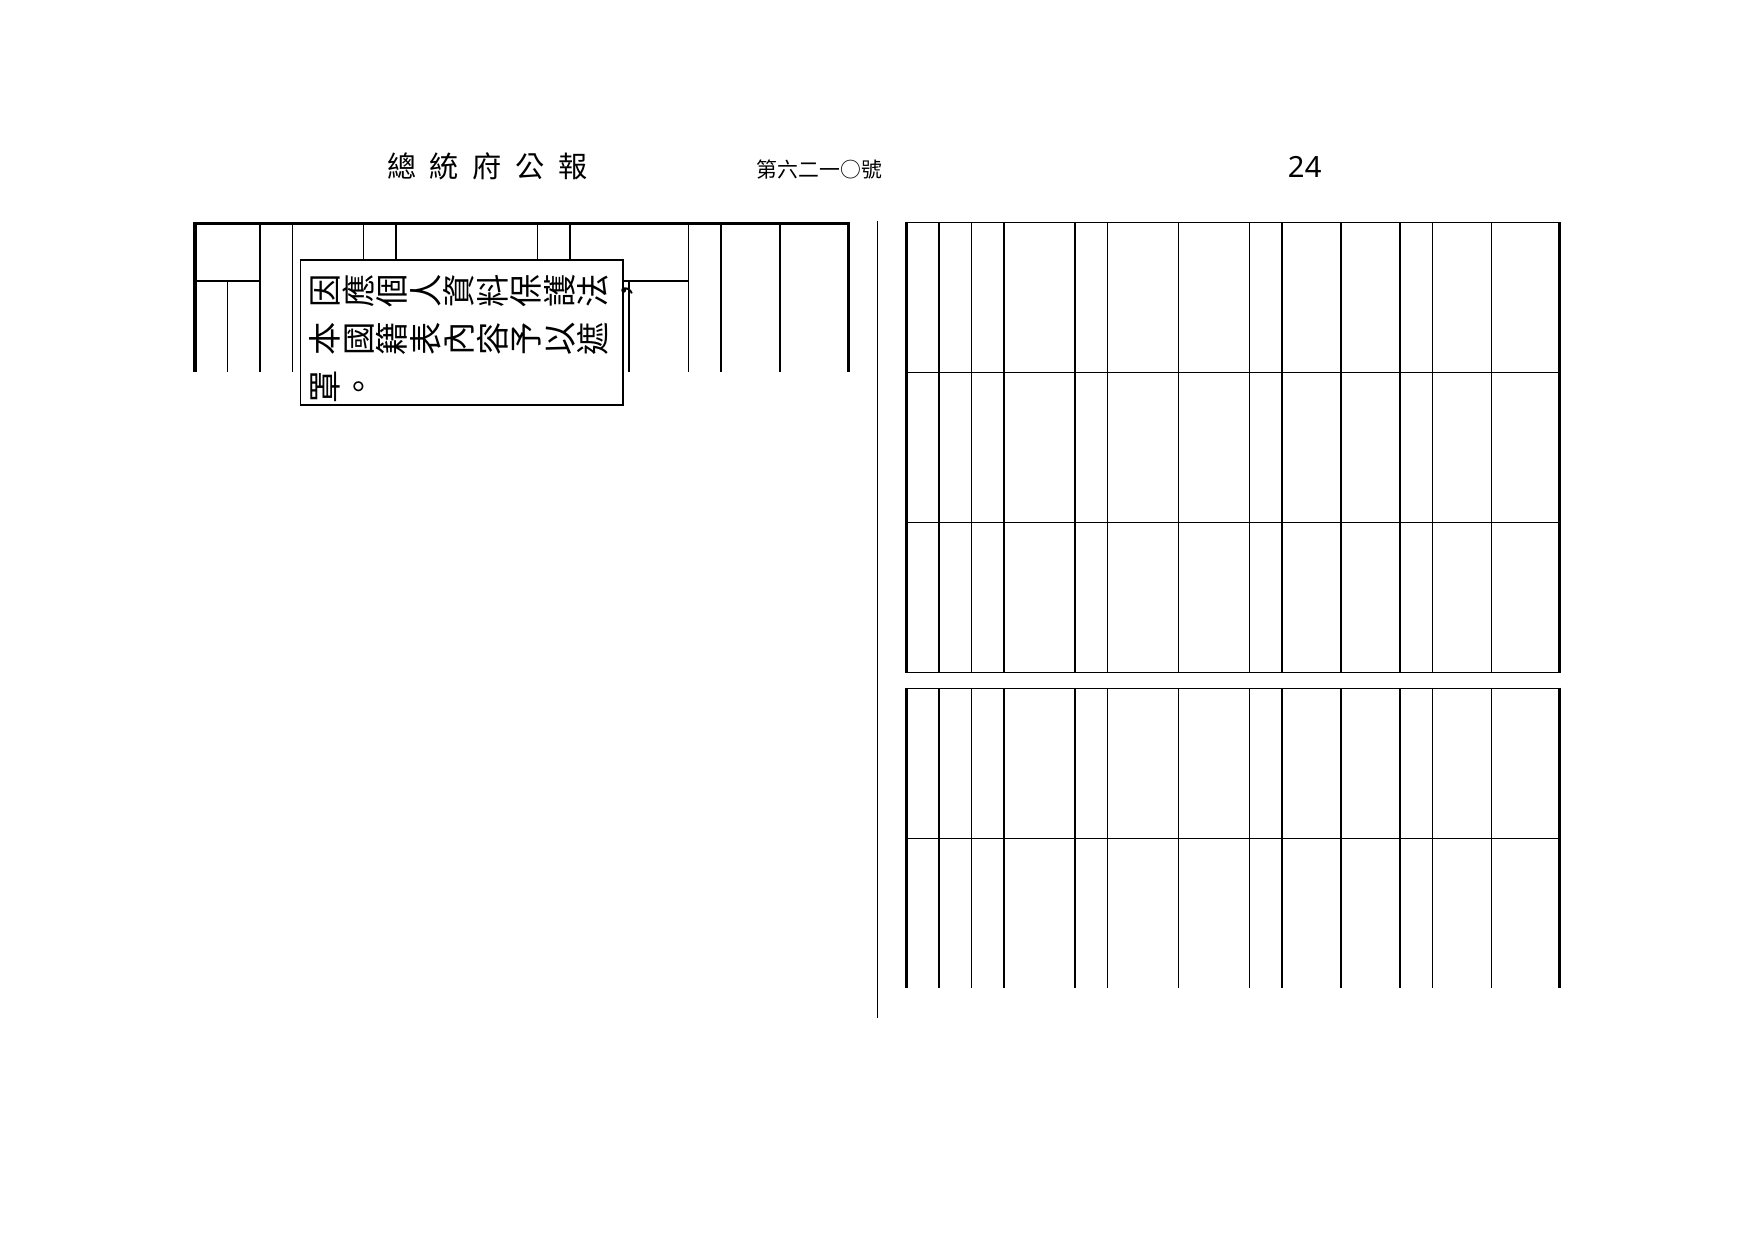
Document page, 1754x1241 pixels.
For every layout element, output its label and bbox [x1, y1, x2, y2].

table_cell [1226, 373, 1249, 522]
table_cell [1226, 223, 1249, 372]
table_cell [1462, 373, 1491, 522]
table_header [781, 225, 847, 372]
table_cell [1076, 373, 1107, 522]
table_cell [940, 523, 971, 672]
table_header [1028, 689, 1051, 838]
table_cell [940, 223, 971, 372]
table_cell [1433, 373, 1462, 522]
table_cell [1311, 839, 1340, 988]
table_cell [1179, 839, 1202, 988]
table_cell [1005, 839, 1028, 988]
table_cell [1051, 839, 1074, 988]
table_cell [1051, 373, 1074, 522]
table_header [1131, 689, 1155, 838]
table_cell [1492, 839, 1513, 988]
table_cell [972, 839, 1003, 988]
table_cell [1202, 839, 1226, 988]
table_header [1492, 689, 1513, 838]
table_header [1342, 689, 1370, 838]
table_cell [1524, 523, 1558, 672]
table_cell [972, 223, 1003, 372]
table_cell [1462, 223, 1491, 372]
table_cell [1370, 373, 1399, 522]
table_cell [1202, 523, 1226, 672]
table_header [1401, 689, 1432, 838]
table_cell [1462, 839, 1491, 988]
table_cell [1131, 839, 1155, 988]
table_header [1283, 689, 1311, 838]
table_header [1155, 689, 1178, 838]
table_header [1535, 689, 1558, 838]
table_cell [197, 282, 227, 372]
table_cell [1342, 839, 1370, 988]
table_cell [1401, 839, 1432, 988]
table_header [261, 225, 292, 372]
table_cell [1202, 373, 1226, 522]
table_cell [1028, 523, 1051, 672]
table_header [1179, 689, 1202, 838]
table_header [364, 225, 395, 259]
table_cell [1028, 839, 1051, 988]
table_cell [1370, 839, 1399, 988]
table_cell [1492, 223, 1524, 372]
table_header [1513, 689, 1535, 838]
table_cell [1108, 523, 1131, 672]
table_cell [908, 523, 938, 672]
table_header [1370, 689, 1399, 838]
table_header [538, 225, 569, 259]
table_header [1462, 689, 1491, 838]
table_header [908, 689, 938, 838]
table_cell [1342, 223, 1370, 372]
table_cell [1108, 373, 1131, 522]
table_cell [940, 373, 971, 522]
table_cell [1250, 523, 1281, 672]
table_cell [972, 373, 1003, 522]
table_cell [1076, 523, 1107, 672]
table_cell [1370, 223, 1399, 372]
table_cell [1311, 373, 1340, 522]
table_cell [1250, 373, 1281, 522]
table_cell [940, 839, 971, 988]
table_header [571, 225, 688, 280]
table_cell [1226, 839, 1249, 988]
table_header [1250, 689, 1281, 838]
table_header [397, 225, 537, 259]
table_cell [1076, 223, 1107, 372]
table_cell [1401, 523, 1432, 672]
table_cell [1179, 523, 1202, 672]
table_cell [1005, 523, 1028, 672]
table_cell [1370, 523, 1399, 672]
table_cell [1433, 523, 1462, 672]
table_cell [1155, 839, 1178, 988]
table_cell [1283, 223, 1311, 372]
table_cell [1131, 373, 1155, 522]
table_cell [1028, 223, 1051, 372]
table_header [972, 689, 1003, 838]
table_cell [1028, 373, 1051, 522]
table_cell [630, 282, 688, 372]
table_cell [1401, 373, 1432, 522]
table_cell [1051, 223, 1074, 372]
table_cell [1155, 373, 1178, 522]
table_cell [1250, 839, 1281, 988]
table_cell [1535, 839, 1558, 988]
table_header [940, 689, 971, 838]
table_cell [624, 290, 628, 372]
table_cell [972, 523, 1003, 672]
table_cell [1131, 223, 1155, 372]
table_cell [1524, 373, 1558, 522]
table_header [1051, 689, 1074, 838]
table_cell [1131, 523, 1155, 672]
table_cell [1051, 523, 1074, 672]
table_header [689, 225, 720, 372]
table_header [293, 225, 363, 372]
table_cell [1250, 223, 1281, 372]
table_cell [1226, 523, 1249, 672]
table_cell [1076, 839, 1107, 988]
table_cell [1342, 373, 1370, 522]
table_cell [1492, 373, 1524, 522]
table_cell [228, 282, 259, 372]
table_cell [1005, 223, 1028, 372]
table_header [1226, 689, 1249, 838]
table_cell [1155, 223, 1178, 372]
table_cell [1202, 223, 1226, 372]
table_cell [1342, 523, 1370, 672]
table_header [1202, 689, 1226, 838]
table_cell [1433, 839, 1462, 988]
table_cell [1462, 523, 1491, 672]
table_cell [1155, 523, 1178, 672]
table_cell [1179, 373, 1202, 522]
table_cell [1179, 223, 1202, 372]
table_cell [1311, 523, 1340, 672]
table_header [1433, 689, 1462, 838]
table_cell [1433, 223, 1462, 372]
table_header [1108, 689, 1131, 838]
table_header [197, 225, 259, 280]
table_header [722, 225, 779, 372]
table_header [1076, 689, 1107, 838]
table_cell [1283, 523, 1311, 672]
table_header [1005, 689, 1028, 838]
table_cell [1524, 223, 1558, 372]
table_header [1311, 689, 1340, 838]
table_cell [908, 373, 938, 522]
table_cell [1108, 223, 1131, 372]
table_cell [1283, 373, 1311, 522]
table_cell [1311, 223, 1340, 372]
table_cell [908, 223, 938, 372]
table_cell [908, 839, 938, 988]
table_cell [1492, 523, 1524, 672]
table_cell [1401, 223, 1432, 372]
table_cell [1108, 839, 1131, 988]
table_cell [1283, 839, 1311, 988]
table_cell [1005, 373, 1028, 522]
table_cell [1513, 839, 1535, 988]
